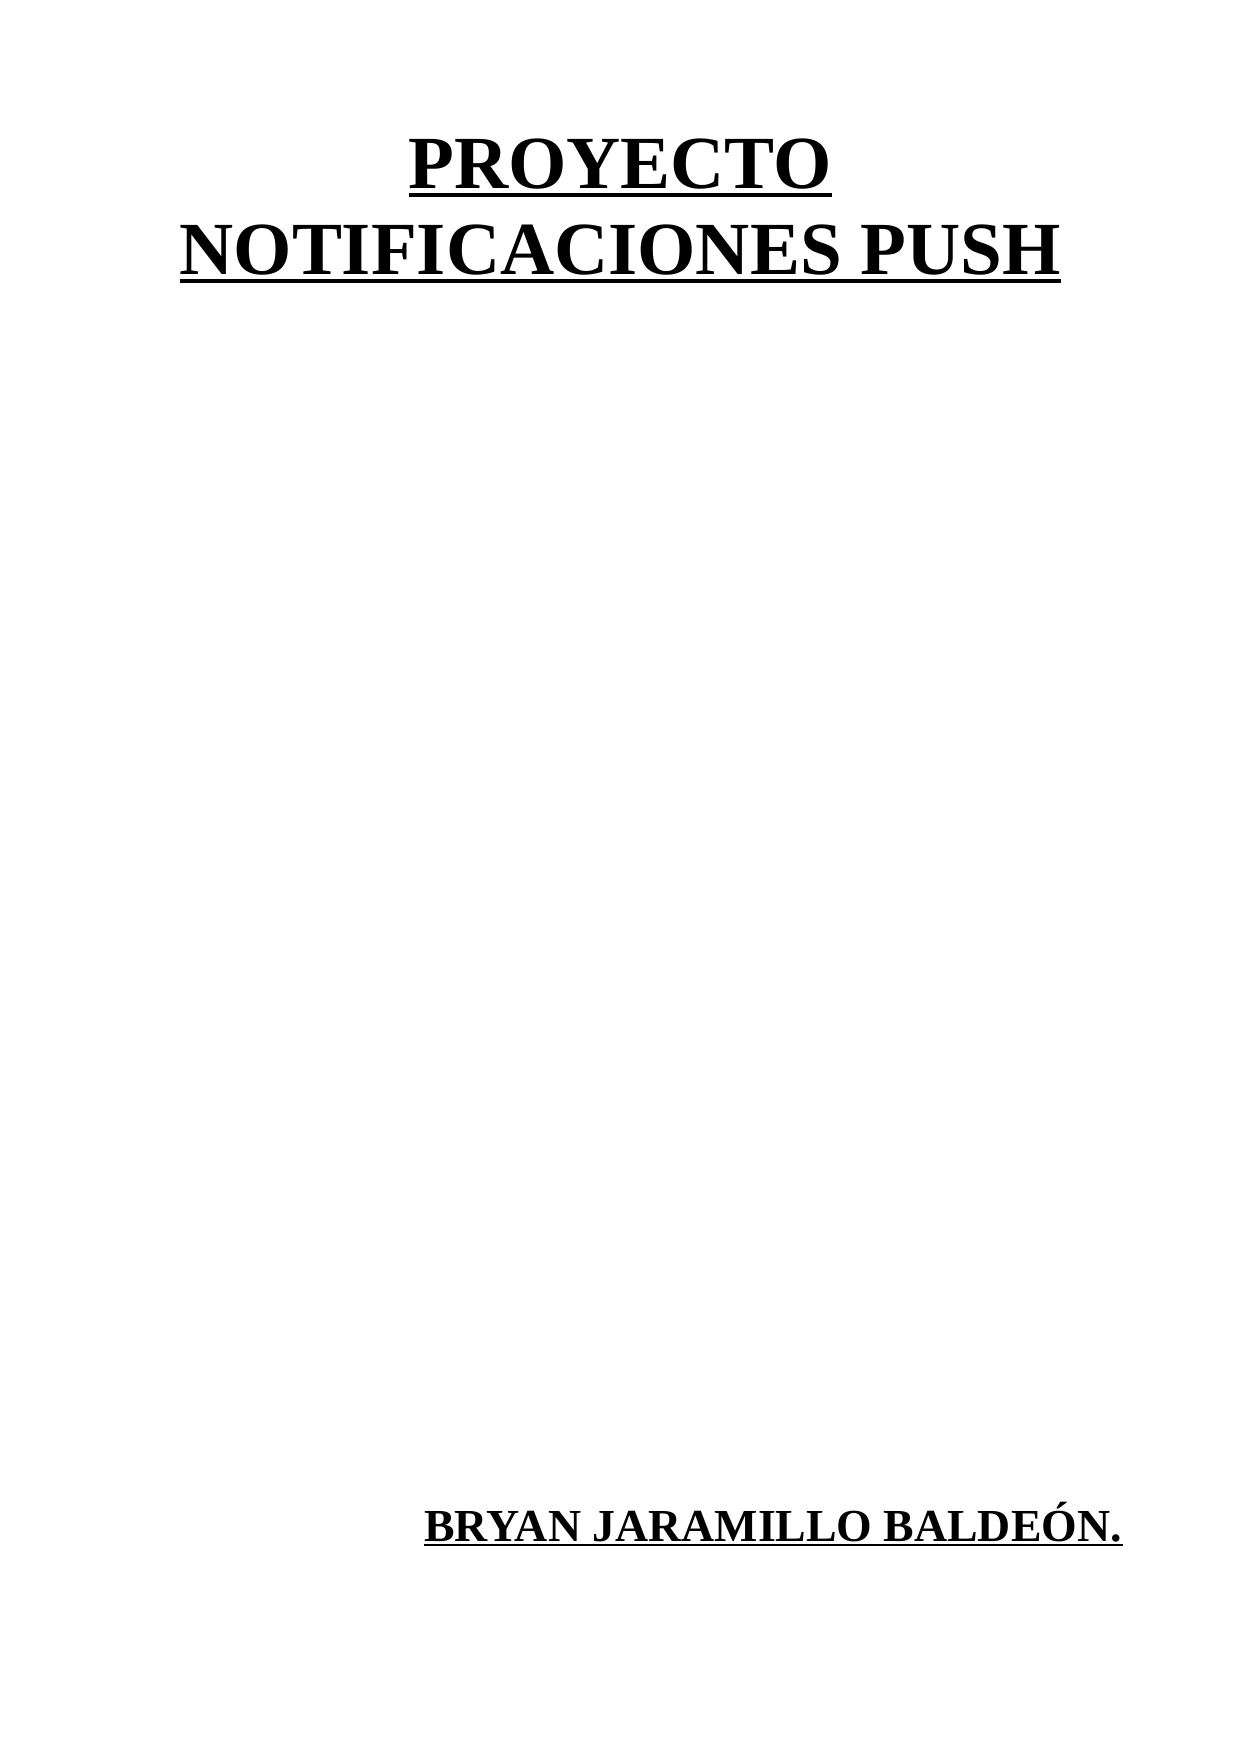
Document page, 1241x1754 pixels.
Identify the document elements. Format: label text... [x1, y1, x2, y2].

text BRYAN JARAMILLO BALDEÓN. [118, 1498, 1122, 1551]
text PROYECTO NOTIFICACIONES PUSH [118, 118, 1122, 291]
